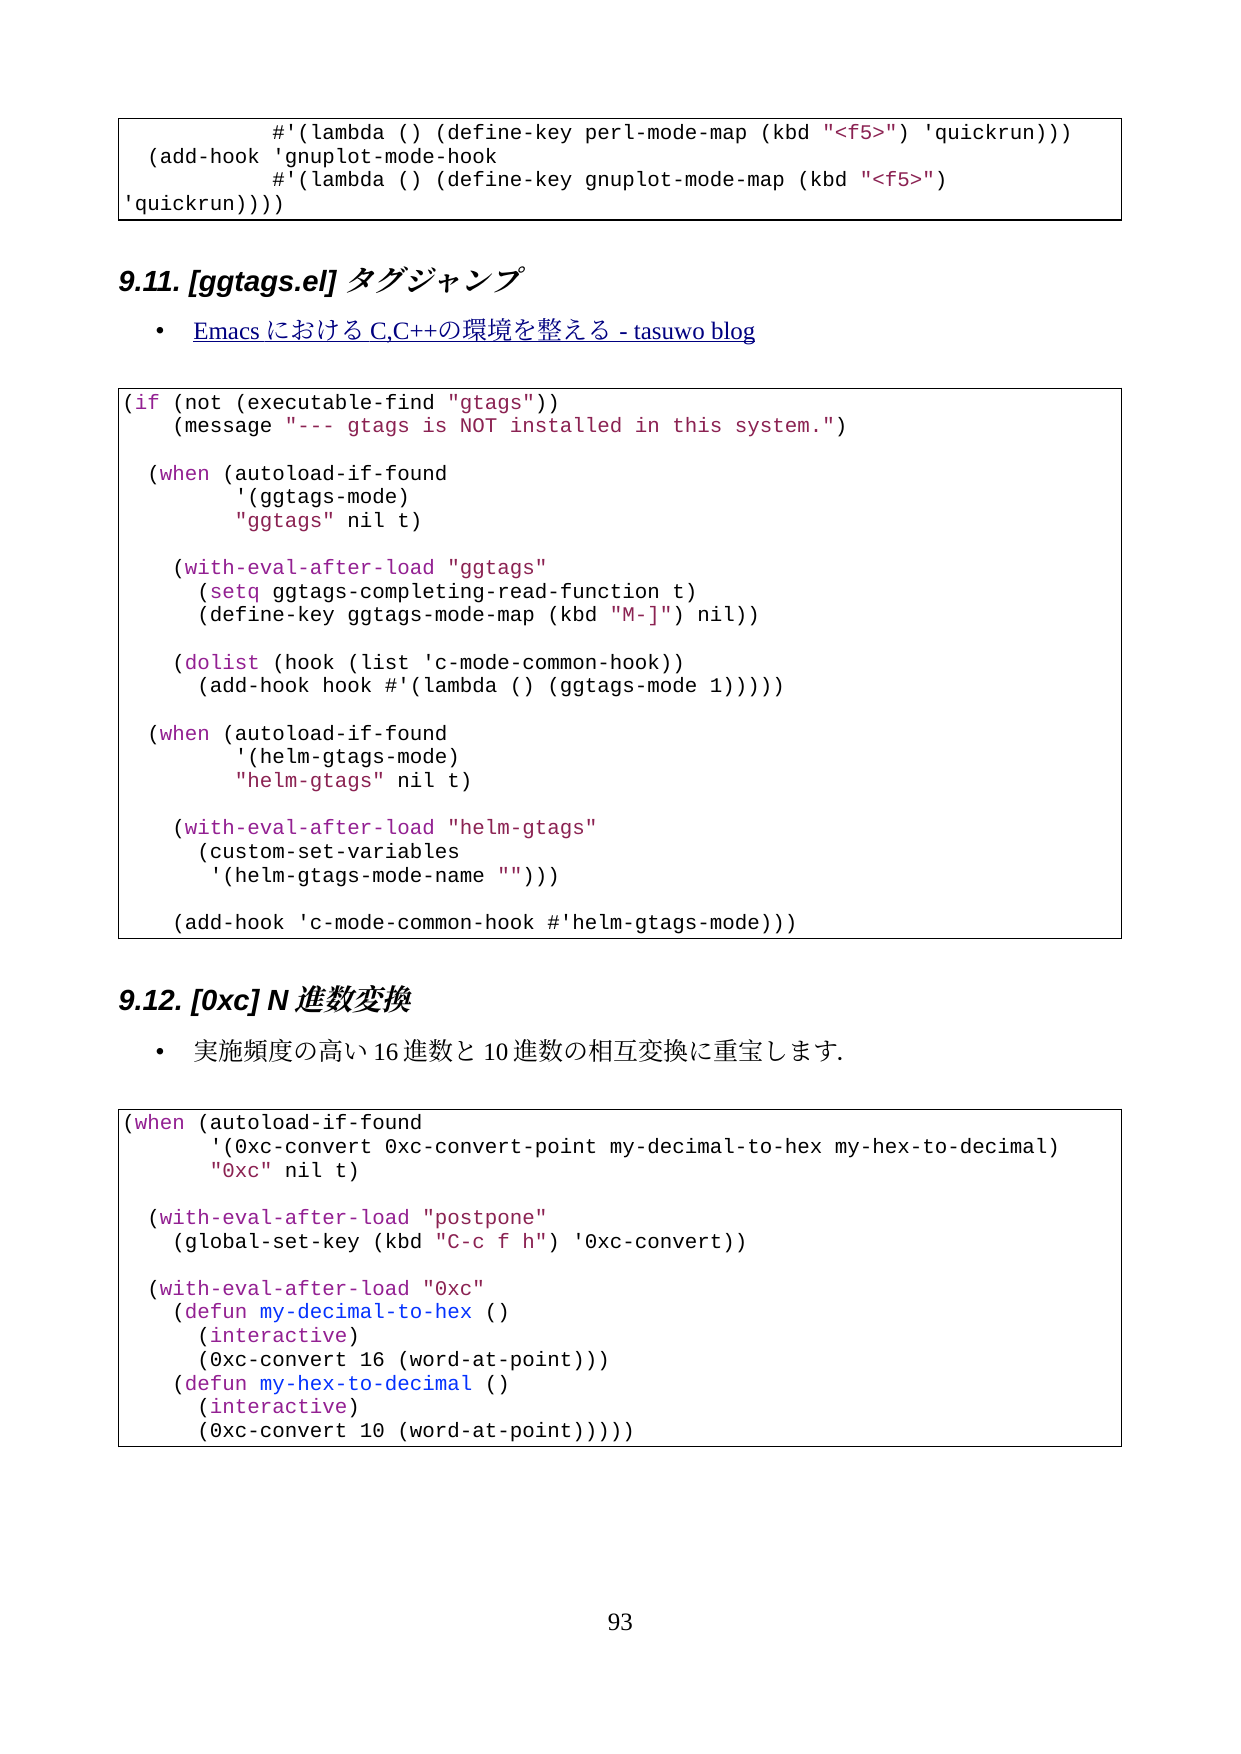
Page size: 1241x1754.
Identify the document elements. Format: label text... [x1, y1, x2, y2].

text #'(lambda () (define-key gnuplot-mode-map (kbd "<f5>") 'quickrun)))) [119, 165, 1121, 219]
text '(ggtags-mode) [119, 482, 1121, 506]
text "helm-gtags" nil t) [119, 766, 1121, 790]
text (add-hook 'gnuplot-mode-hook [119, 142, 1121, 165]
text (when (autoload-if-found [119, 719, 1121, 742]
text (add-hook hook #'(lambda () (ggtags-mode 1))))) [119, 671, 1121, 695]
subtitle [ggtags.el] タグジャンプ [118, 258, 1122, 300]
text (0xc-convert 10 (word-at-point))))) [119, 1416, 1121, 1446]
text (with-eval-after-load "postpone" [119, 1203, 1121, 1227]
text (with-eval-after-load "ggtags" [119, 553, 1121, 577]
text (if (not (executable-find "gtags")) [119, 389, 1121, 411]
list EmacsにおけるC,C++の環境を整える - tasuwo blog [156, 312, 1122, 375]
text (defun my-decimal-to-hex () [119, 1298, 1121, 1321]
text (interactive) [119, 1321, 1121, 1345]
text (interactive) [119, 1392, 1121, 1416]
text '(0xc-convert 0xc-convert-point my-decimal-to-hex my-hex-to-decimal) [119, 1132, 1121, 1156]
list 実施頻度の高い16進数と10進数の相互変換に重宝します． [156, 1031, 1122, 1096]
text (add-hook 'c-mode-common-hook #'helm-gtags-mode))) [119, 908, 1121, 938]
text (when (autoload-if-found [119, 1110, 1121, 1132]
text (with-eval-after-load "0xc" [119, 1274, 1121, 1298]
text (defun my-hex-to-decimal () [119, 1368, 1121, 1392]
text (custom-set-variables [119, 837, 1121, 861]
text (global-set-key (kbd "C-c f h") '0xc-convert)) [119, 1227, 1121, 1250]
text (when (autoload-if-found [119, 459, 1121, 482]
text '(helm-gtags-mode) [119, 742, 1121, 766]
subtitle [0xc] N進数変換 [118, 977, 1122, 1019]
text (define-key ggtags-mode-map (kbd "M-]") nil)) [119, 601, 1121, 624]
text (dolist (hook (list 'c-mode-common-hook)) [119, 648, 1121, 671]
text "ggtags" nil t) [119, 506, 1121, 529]
text (setq ggtags-completing-read-function t) [119, 577, 1121, 601]
text (with-eval-after-load "helm-gtags" [119, 813, 1121, 837]
text "0xc" nil t) [119, 1156, 1121, 1179]
text (0xc-convert 16 (word-at-point))) [119, 1345, 1121, 1368]
text '(helm-gtags-mode-name ""))) [119, 861, 1121, 884]
text #'(lambda () (define-key perl-mode-map (kbd "<f5>") 'quickrun))) [119, 119, 1121, 142]
text (message "--- gtags is NOT installed in this system.") [119, 411, 1121, 435]
